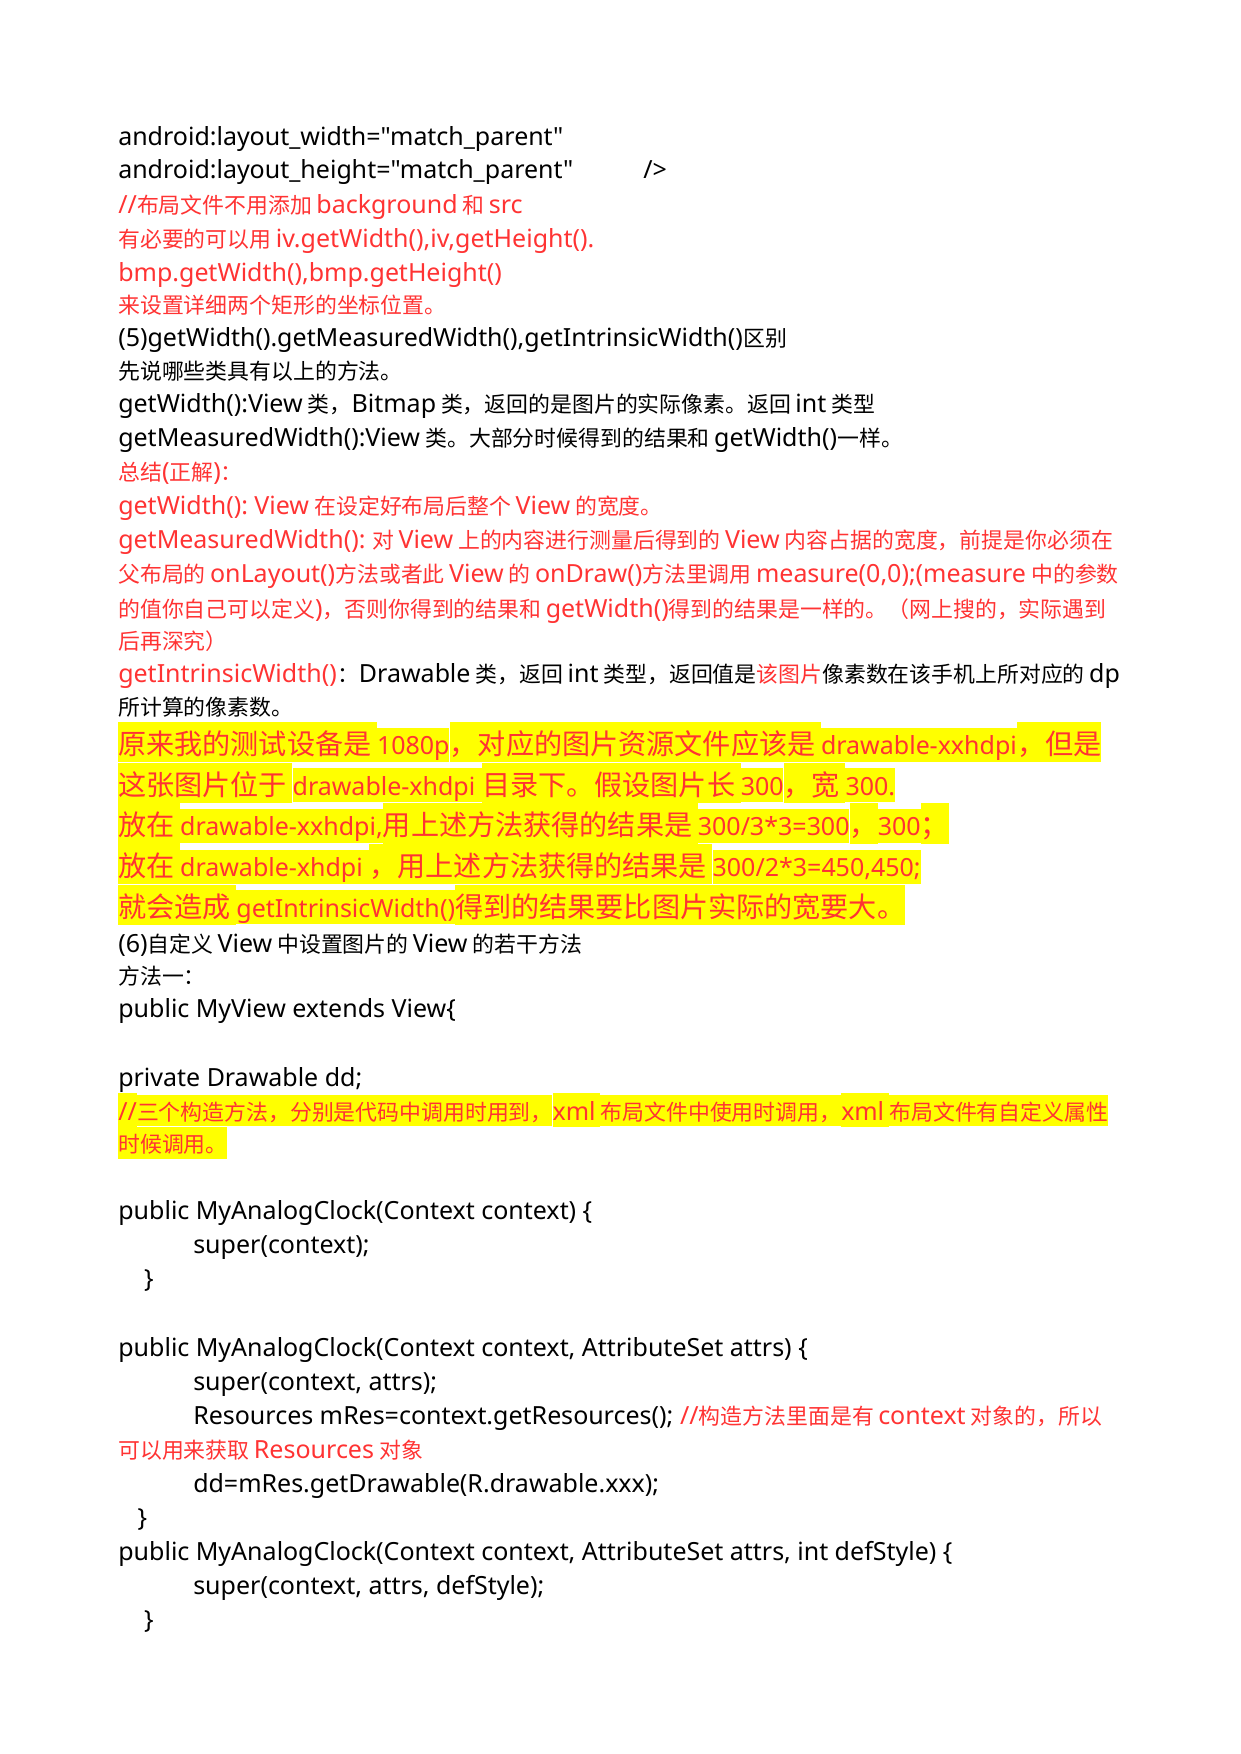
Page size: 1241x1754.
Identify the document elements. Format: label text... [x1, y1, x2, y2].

text super(context); [118, 1227, 1122, 1261]
text //布局文件不用添加background和src [118, 186, 1122, 220]
text 有必要的可以用iv.getWidth(),iv,getHeight(). [118, 220, 1122, 254]
text public MyAnalogClock(Context context, AttributeSet attrs) { [118, 1329, 1122, 1363]
text getWidth(): View在设定好布局后整个View的宽度。 [118, 488, 1122, 522]
text bmp.getWidth(),bmp.getHeight() [118, 254, 1122, 288]
text 总结(正解)： [118, 454, 1122, 488]
text getMeasuredWidth(): 对View上的内容进行测量后得到的View内容占据的宽度，前提是你必须在父布局的onLayout()方法或者此View的onDraw()方法里调用measure(0,0);(measure中的参数的值你自己可以定义)，否则你得到的结果和getWidth()得到的结果是一样的。（网上搜的，实际遇到后再深究） [118, 522, 1122, 656]
text 放在drawable-xxhdpi,用上述方法获得的结果是300/3*3=300，300； [118, 803, 1122, 844]
text super(context, attrs, defStyle); [118, 1568, 1122, 1602]
text } [118, 1261, 1122, 1295]
text 先说哪些类具有以上的方法。 [118, 354, 1122, 386]
text getIntrinsicWidth()：Drawable类，返回int类型，返回值是该图片像素数在该手机上所对应的dp所计算的像素数。 [118, 656, 1122, 722]
text } [118, 1602, 1122, 1636]
text 方法一： [118, 959, 1122, 991]
text getMeasuredWidth():View类。大部分时候得到的结果和getWidth()一样。 [118, 420, 1122, 454]
text dd=mRes.getDrawable(R.drawable.xxx); [118, 1466, 1122, 1499]
text android:layout_width="match_parent" android:layout_height="match_parent" /> [118, 118, 1122, 186]
text Resources mRes=context.getResources(); //构造方法里面是有context对象的，所以可以用来获取Resources对象 [118, 1397, 1122, 1466]
text getWidth():View类，Bitmap类，返回的是图片的实际像素。返回int类型 [118, 386, 1122, 420]
text 就会造成getIntrinsicWidth()得到的结果要比图片实际的宽要大。 [118, 884, 1122, 925]
text //三个构造方法，分别是代码中调用时用到，xml布局文件中使用时调用，xml布局文件有自定义属性时候调用。 [118, 1093, 1122, 1159]
text 来设置详细两个矩形的坐标位置。 [118, 288, 1122, 320]
text public MyAnalogClock(Context context) { [118, 1193, 1122, 1227]
text public MyAnalogClock(Context context, AttributeSet attrs, int defStyle) { [118, 1534, 1122, 1568]
text 放在drawable-xhdpi ，用上述方法获得的结果是300/2*3=450,450; [118, 844, 1122, 884]
text private Drawable dd; [118, 1059, 1122, 1093]
text (5)getWidth().getMeasuredWidth(),getIntrinsicWidth()区别 [118, 320, 1122, 354]
text } [118, 1499, 1122, 1534]
text 原来我的测试设备是1080p，对应的图片资源文件应该是drawable-xxhdpi，但是这张图片位于drawable-xhdpi 目录下。假设图片长300，宽300. [118, 722, 1122, 803]
text super(context, attrs); [118, 1363, 1122, 1397]
text (6)自定义View中设置图片的View的若干方法 [118, 925, 1122, 959]
text public MyView extends View{ [118, 991, 1122, 1025]
